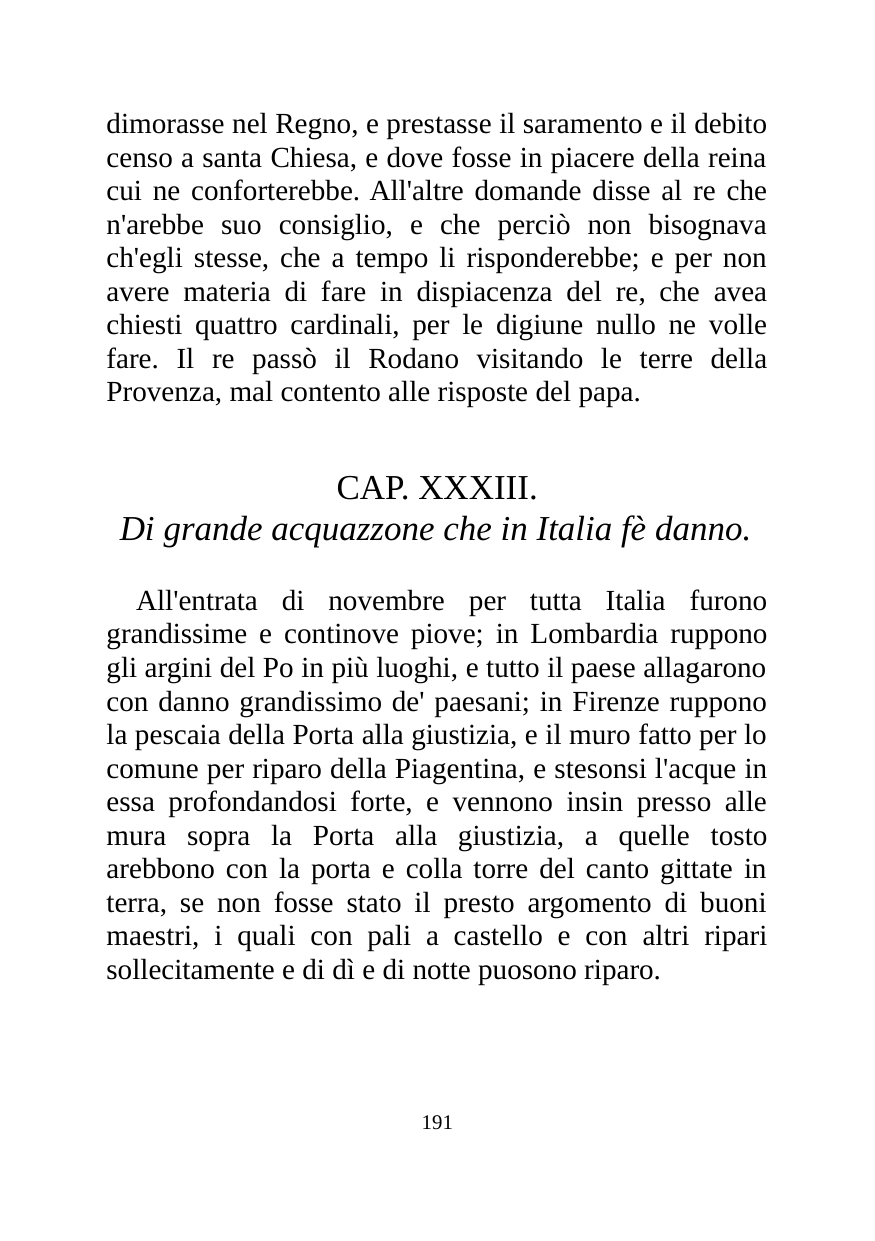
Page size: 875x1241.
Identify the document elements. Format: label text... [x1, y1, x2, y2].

subtitle CAP. XXXIII. Di grande acquazzone che in Italia fè danno. [106, 467, 768, 548]
text All'entrata di novembre per tutta Italia furono grandissime e continove piove; in Lombardia ruppono gli argini del Po in più luoghi, e tutto il paese allagarono con danno grandissimo de' paesani; in Firenze ruppono la pescaia della Porta alla giustizia, e il muro fatto per lo comune per riparo della Piagentina, e stesonsi l'acque in essa profondandosi forte, e vennono insin presso alle mura sopra la Porta alla giustizia, a quelle tosto arebbono con la porta e colla torre del canto gittate in terra, se non fosse stato il presto argomento di buoni maestri, i quali con pali a castello e con altri ripari sollecitamente e di dì e di notte puosono riparo. [106, 583, 768, 986]
text dimorasse nel Regno, e prestasse il saramento e il debito censo a santa Chiesa, e dove fosse in piacere della reina cui ne conforterebbe. All'altre domande disse al re che n'arebbe suo consiglio, e che perciò non bisognava ch'egli stesse, che a tempo li risponderebbe; e per non avere materia di fare in dispiacenza del re, che avea chiesti quattro cardinali, per le digiune nullo ne volle fare. Il re passò il Rodano visitando le terre della Provenza, mal contento alle risposte del papa. [106, 106, 768, 408]
